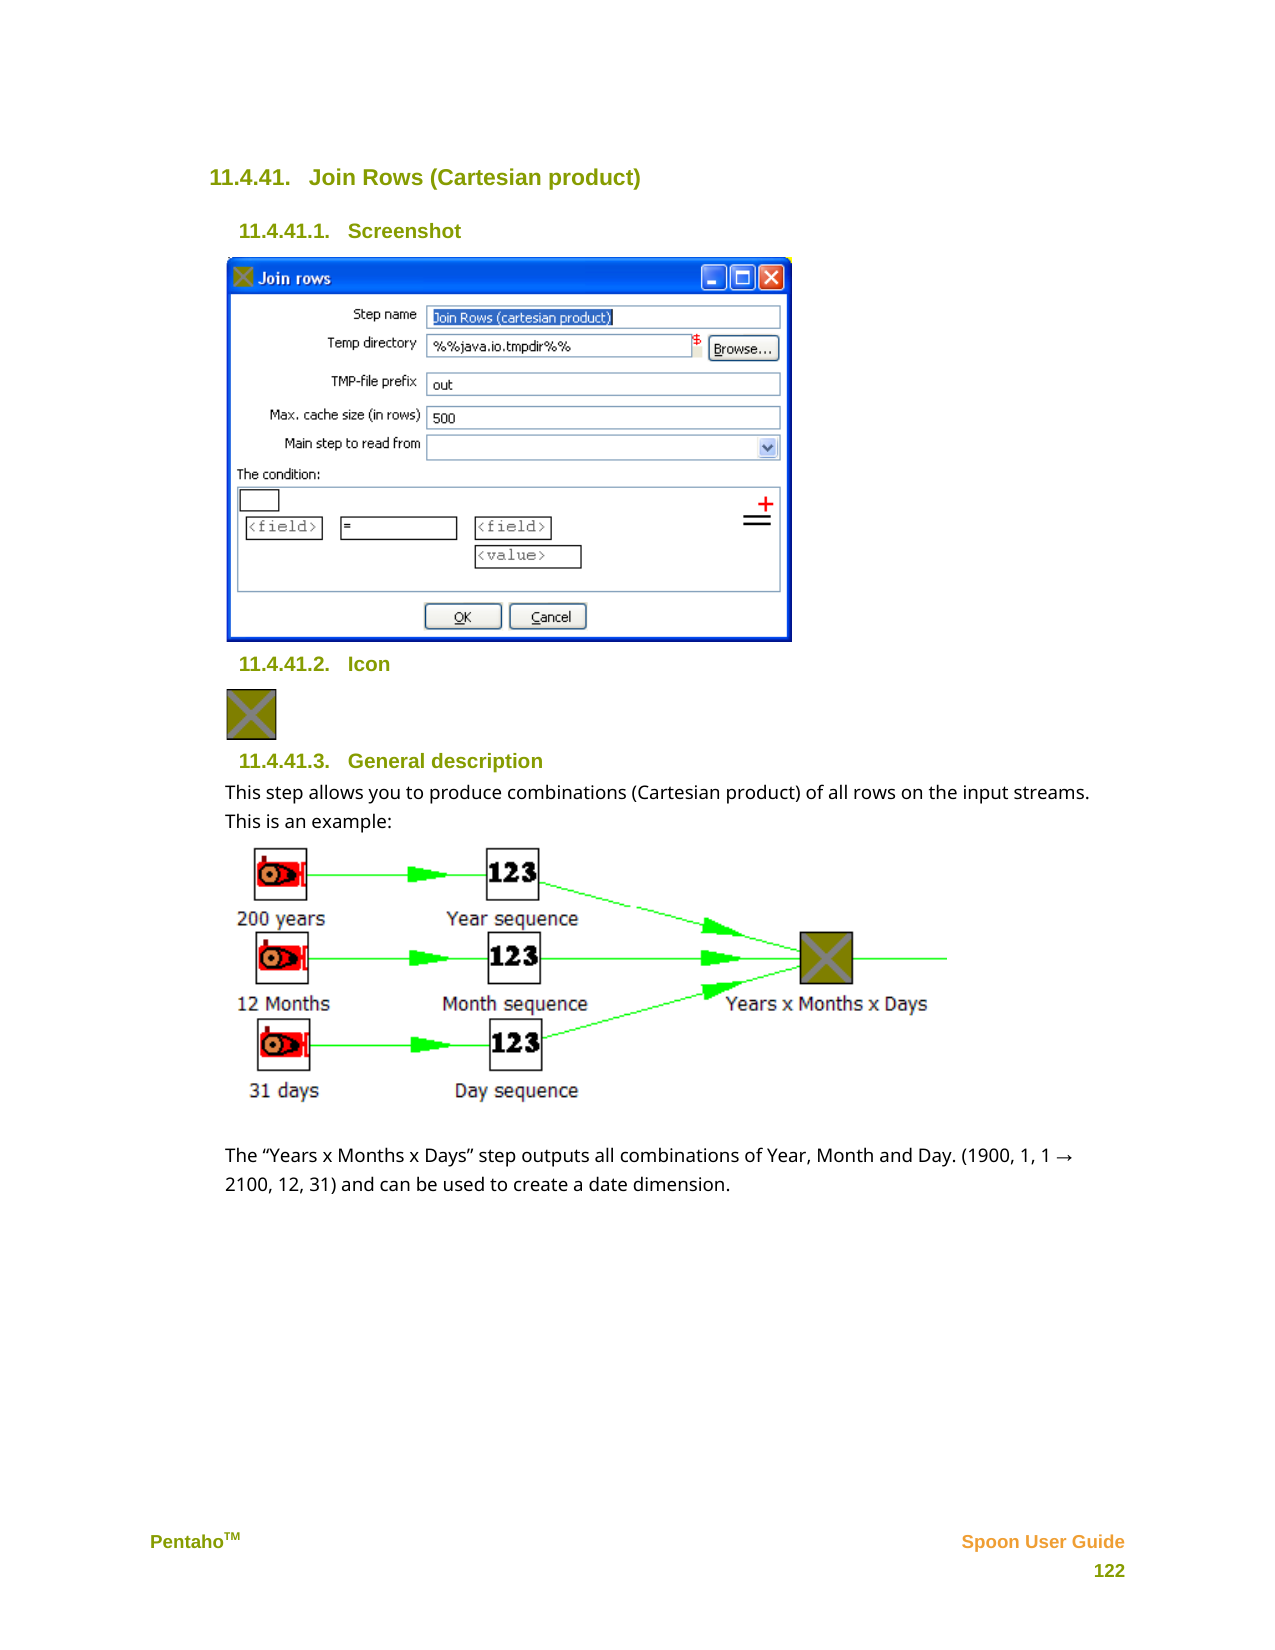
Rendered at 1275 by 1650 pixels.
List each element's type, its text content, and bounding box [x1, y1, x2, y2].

picture [226, 689, 277, 740]
subtitle Screenshot [239, 211, 1125, 246]
text The “Years x Months x Days” step outputs all combinations of Year, Month and Day. (1900, 1, 1 → [225, 1139, 1125, 1168]
picture [226, 257, 792, 642]
text This step allows you to produce combinations (Cartesian product) of all rows on the input streams. [225, 776, 1125, 805]
text This is an example: [225, 805, 1125, 834]
text 2100, 12, 31) and can be used to create a date dimension. [225, 1168, 1125, 1197]
subtitle Icon [239, 642, 1125, 678]
subtitle General description [225, 688, 1125, 776]
subtitle Join Rows (Cartesian product) [209, 157, 1125, 192]
